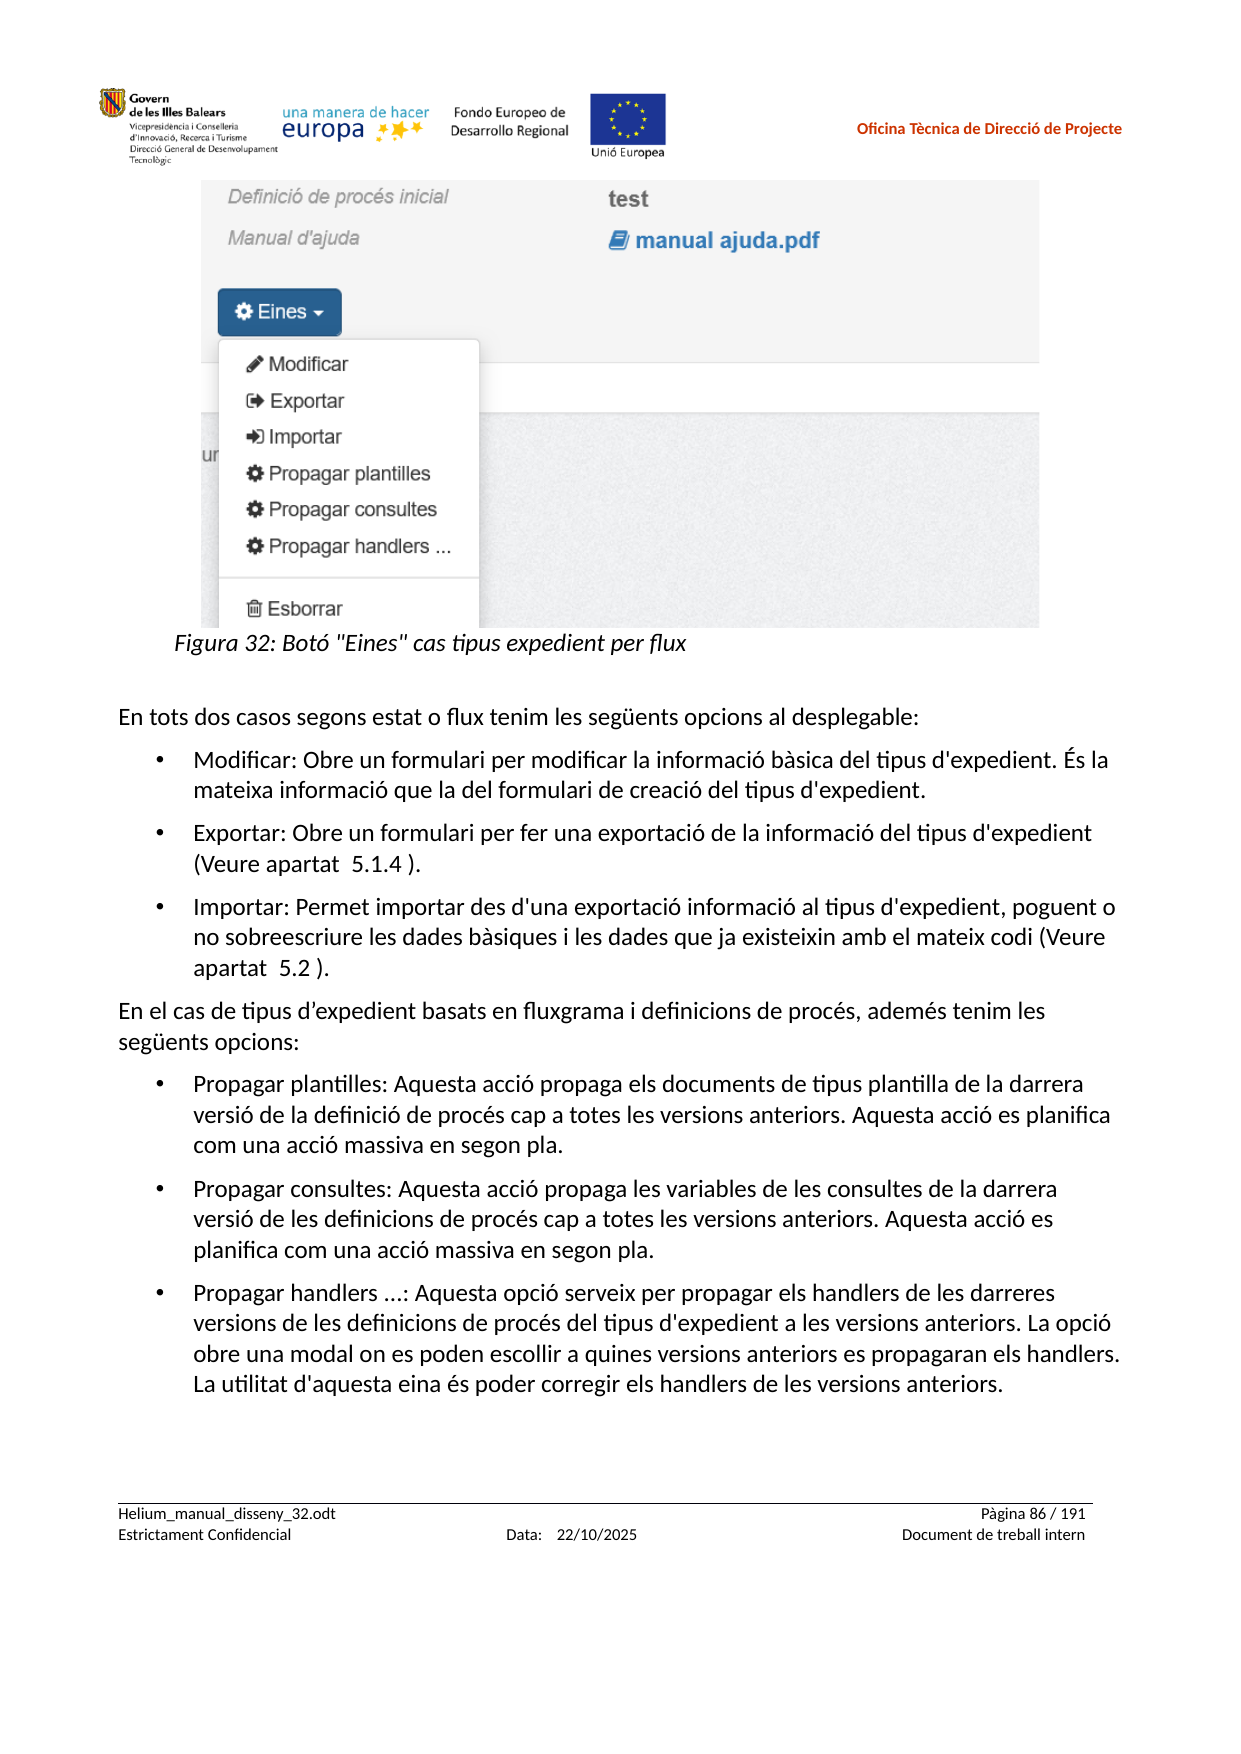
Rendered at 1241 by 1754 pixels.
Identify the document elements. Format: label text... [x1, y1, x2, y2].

text Figura 32: Botó "Eines" cas tipus expedient per flux [174, 628, 1066, 658]
picture [99, 87, 668, 166]
picture [201, 180, 1040, 628]
list Propagar plantilles: Aquesta acció propaga els documents de tipus plantilla de la darrera versió de la definició de procés cap a totes les versions anteriors. Aquesta acció es planifica com una acció massiva en segon pla. [156, 1069, 1122, 1160]
text En el cas de tipus d’expedient basats en fluxgrama i definicions de procés, ademés tenim les següents opcions: [118, 995, 1122, 1056]
list Propagar consultes: Aquesta acció propaga les variables de les consultes de la darrera versió de les definicions de procés cap a totes les versions anteriors. Aquesta acció es planifica com una acció massiva en segon pla. [156, 1173, 1122, 1264]
text En tots dos casos segons estat o flux tenim les següents opcions al desplegable: [118, 701, 1122, 731]
list Modificar: Obre un formulari per modificar la informació bàsica del tipus d'expedient. És la mateixa informació que la del formulari de creació del tipus d'expedient. [156, 744, 1122, 805]
list Propagar handlers ...: Aquesta opció serveix per propagar els handlers de les darreres versions de les definicions de procés del tipus d'expedient a les versions anteriors. La opció obre una modal on es poden escollir a quines versions anteriors es propagaran els handlers. La utilitat d'aquesta eina és poder corregir els handlers de les versions anteriors. [156, 1277, 1122, 1399]
list Importar: Permet importar des d'una exportació informació al tipus d'expedient, poguent o no sobreescriure les dades bàsiques i les dades que ja existeixin amb el mateix codi (Veure apartat 5.2 ). [156, 891, 1122, 983]
list Exportar: Obre un formulari per fer una exportació de la informació del tipus d'expedient (Veure apartat 5.1.4 ). [156, 817, 1122, 878]
